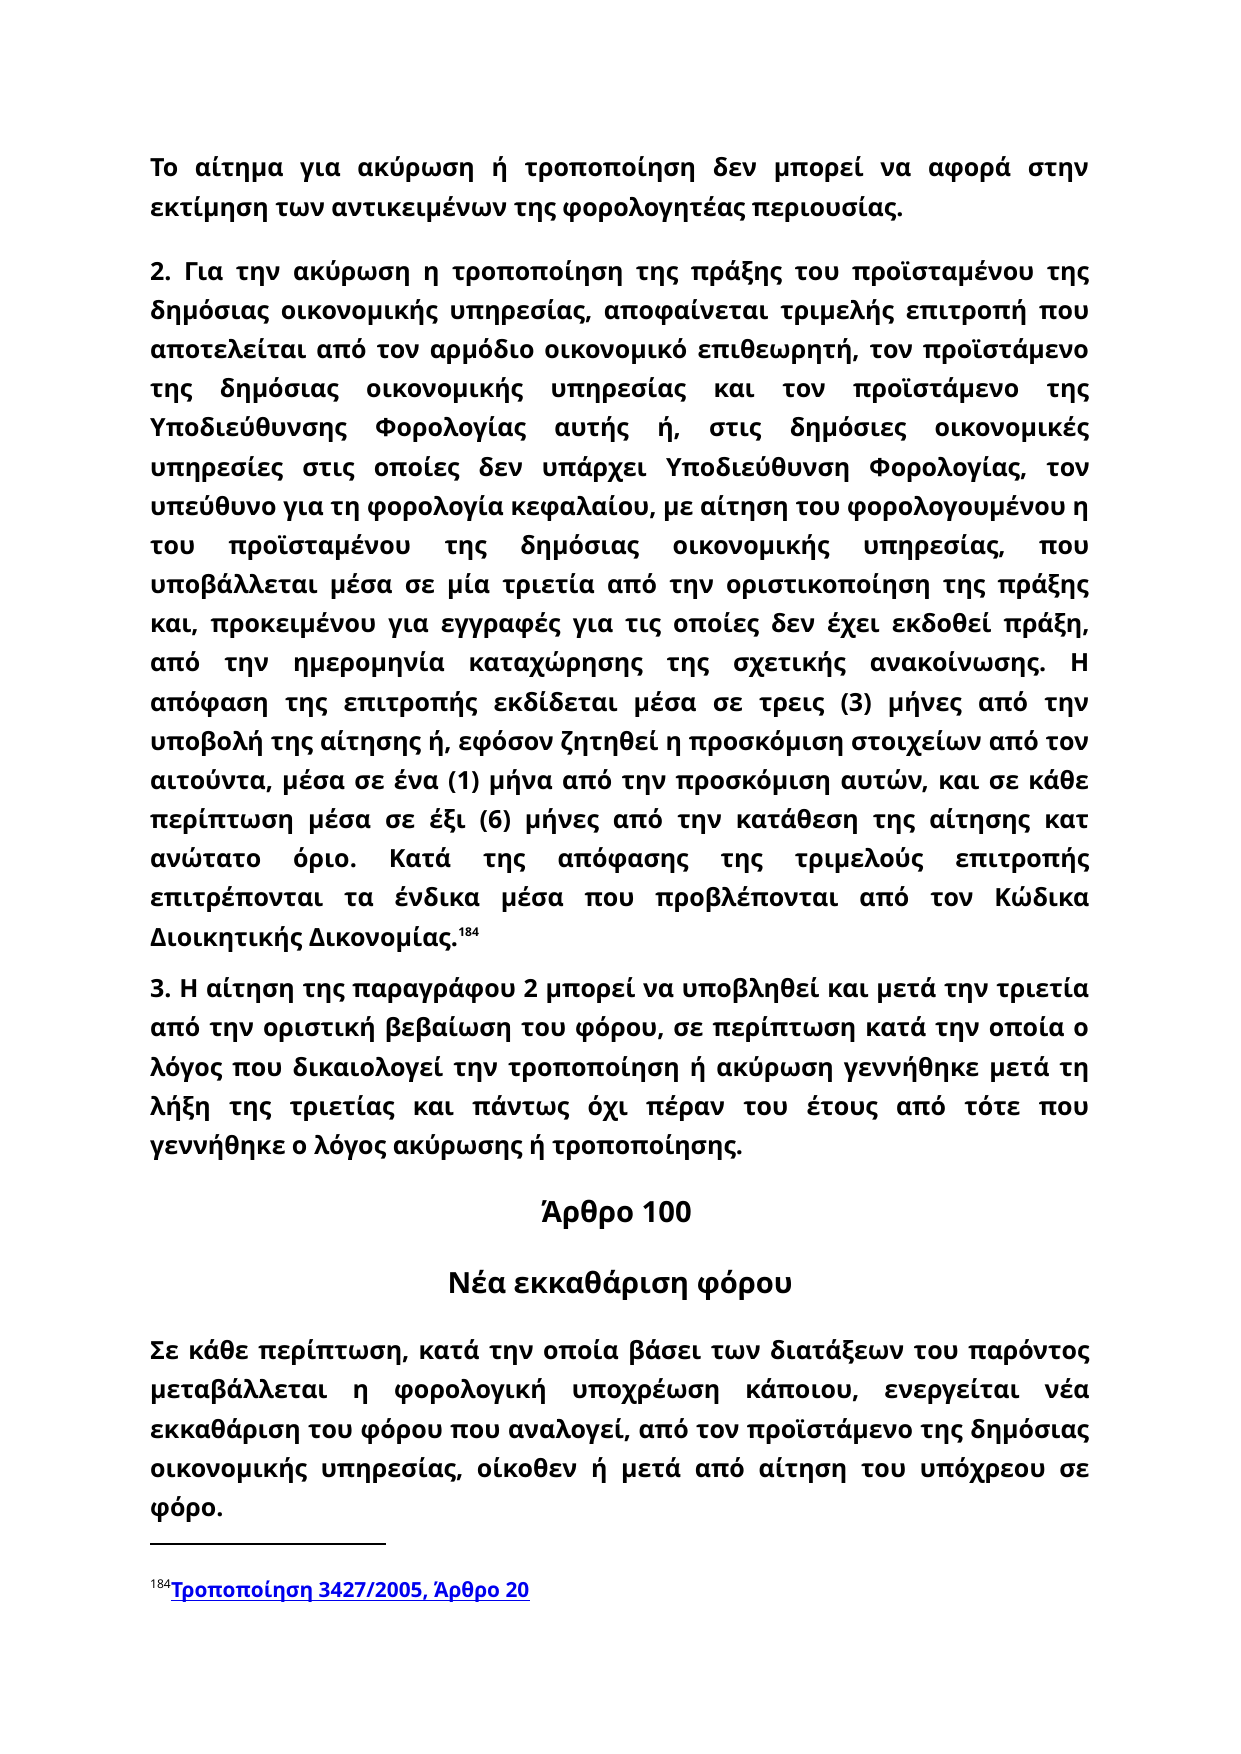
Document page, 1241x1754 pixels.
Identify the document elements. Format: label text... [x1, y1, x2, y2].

text 3. Η αίτηση της παραγράφου 2 μπορεί να υποβληθεί και μετά την τριετία από την οριστική βεβαίωση του φόρου, σε περίπτωση κατά την οποία ο λόγος που δικαιολογεί την τροποποίηση ή ακύρωση γεννήθηκε μετά τη λήξη της τριετίας και πάντως όχι πέραν του έτους από τότε που γεννήθηκε ο λόγος ακύρωσης ή τροποποίησης. [150, 971, 1090, 1162]
text Σε κάθε περίπτωση, κατά την οποία βάσει των διατάξεων του παρόντος μεταβάλλεται η φορολογική υποχρέωση κάποιου, ενεργείται νέα εκκαθάριση του φόρου που αναλογεί, από τον προϊστάμενο της δημόσιας οικονομικής υπηρεσίας, οίκοθεν ή μετά από αίτηση του υπόχρεου σε φόρο. [150, 1333, 1090, 1524]
text 2. Για την ακύρωση η τροποποίηση της πράξης του προϊσταμένου της δημόσιας οικονομικής υπηρεσίας, αποφαίνεται τριμελής επιτροπή που αποτελείται από τον αρμόδιο οικονομικό επιθεωρητή, τον προϊστάμενο της δημόσιας οικονομικής υπηρεσίας και τον προϊστάμενο της Υποδιεύθυνσης Φορολογίας αυτής ή, στις δημόσιες οικονομικές υπηρεσίες στις οποίες δεν υπάρχει Υποδιεύθυνση Φορολογίας, τον υπεύθυνο για τη φορολογία κεφαλαίου, με αίτηση του φορολογουμένου η του προϊσταμένου της δημόσιας οικονομικής υπηρεσίας, που υποβάλλεται μέσα σε μία τριετία από την οριστικοποίηση της πράξης και, προκειμένου για εγγραφές για τις οποίες δεν έχει εκδοθεί πράξη, από την ημερομηνία καταχώρησης της σχετικής ανακοίνωσης. Η απόφαση της επιτροπής εκδίδεται μέσα σε τρεις (3) μήνες από την υποβολή της αίτησης ή, εφόσον ζητηθεί η προσκόμιση στοιχείων από τον αιτούντα, μέσα σε ένα (1) μήνα από την προσκόμιση αυτών, και σε κάθε περίπτωση μέσα σε έξι (6) μήνες από την κατάθεση της αίτησης κατ ανώτατο όριο. Κατά της απόφασης της τριμελούς επιτροπής επιτρέπονται τα ένδικα μέσα που προβλέπονται από τον Κώδικα Διοικητικής Δικονομίας. [150, 253, 1090, 953]
text Το αίτημα για ακύρωση ή τροποποίηση δεν μπορεί να αφορά στην εκτίμηση των αντικειμένων της φορολογητέας περιουσίας. [150, 150, 1090, 223]
subtitle Νέα εκκαθάριση φόρου [150, 1262, 1090, 1302]
subtitle Άρθρο 100 [150, 1192, 1090, 1231]
text Τροποποίηση 3427/2005, Άρθρο 20 [150, 1576, 1090, 1604]
